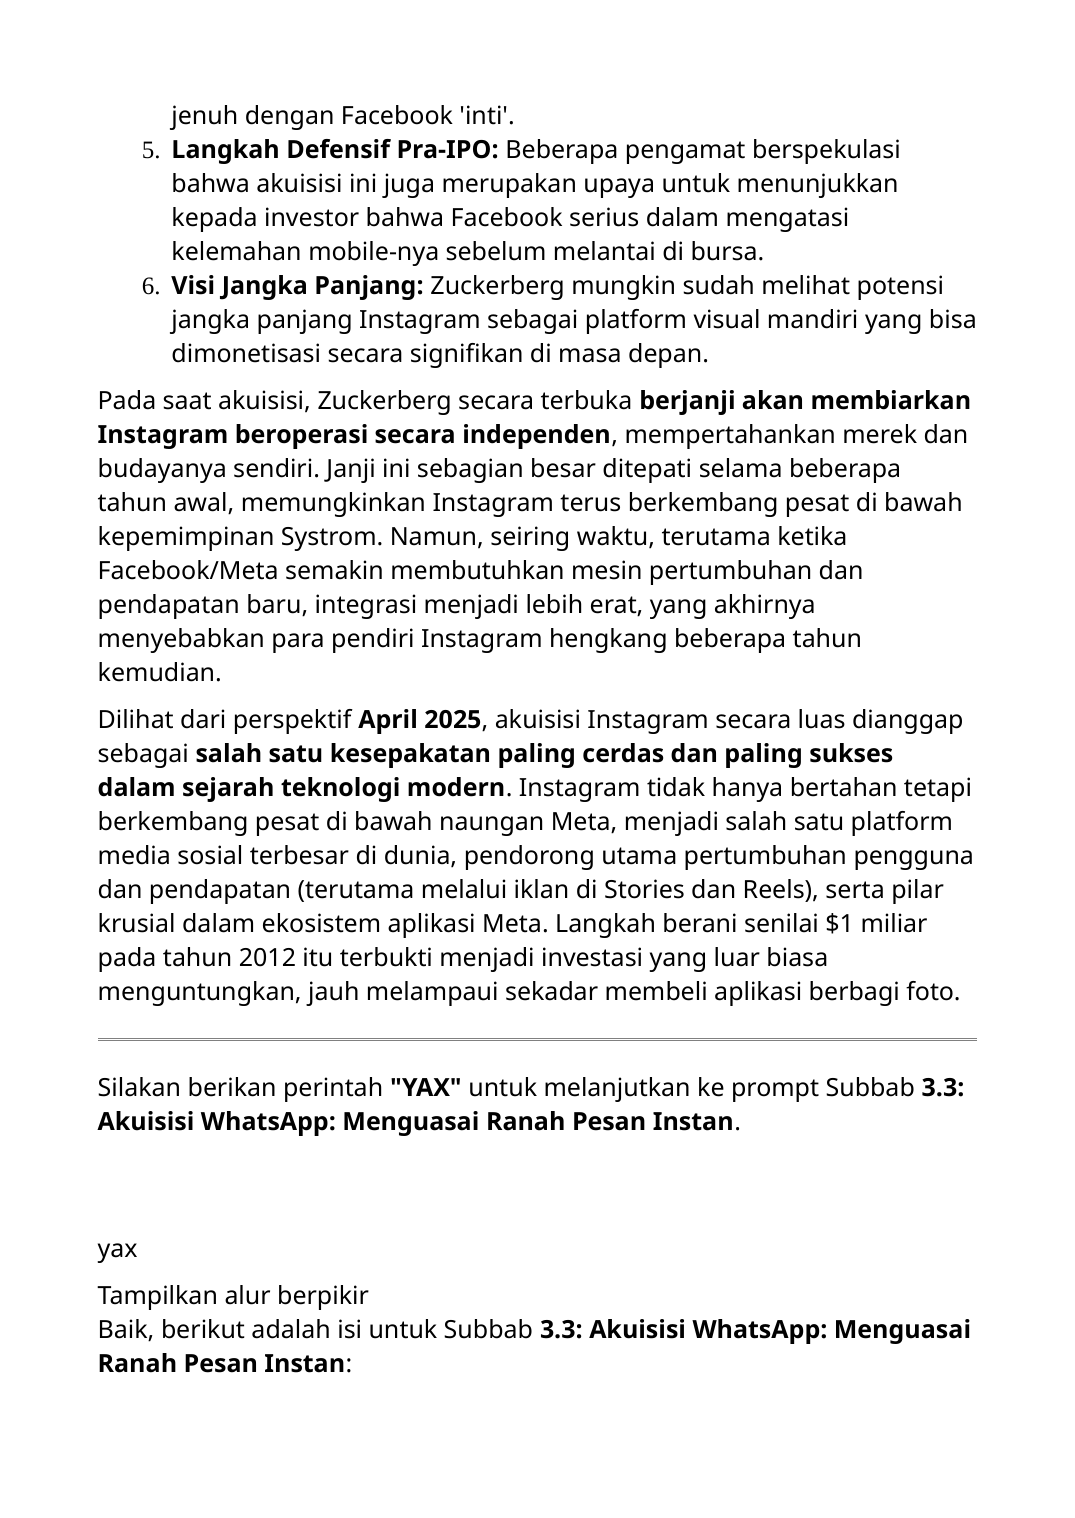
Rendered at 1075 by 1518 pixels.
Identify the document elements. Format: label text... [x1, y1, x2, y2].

text Pada saat akuisisi, Zuckerberg secara terbuka berjanji akan membiarkan Instagram beroperasi secara independen, mempertahankan merek dan budayanya sendiri. Janji ini sebagian besar ditepati selama beberapa tahun awal, memungkinkan Instagram terus berkembang pesat di bawah kepemimpinan Systrom. Namun, seiring waktu, terutama ketika Facebook/Meta semakin membutuhkan mesin pertumbuhan dan pendapatan baru, integrasi menjadi lebih erat, yang akhirnya menyebabkan para pendiri Instagram hengkang beberapa tahun kemudian. [97, 382, 977, 689]
text Silakan berikan perintah "YAX" untuk melanjutkan ke prompt Subbab 3.3: Akuisisi WhatsApp: Menguasai Ranah Pesan Instan. [97, 1069, 977, 1138]
text yax [97, 1231, 977, 1265]
text Baik, berikut adalah isi untuk Subbab 3.3: Akuisisi WhatsApp: Menguasai Ranah Pesan Instan: [97, 1311, 977, 1379]
text Tampilkan alur berpikir [97, 1277, 977, 1311]
list jenuh dengan Facebook 'inti'. [142, 97, 977, 132]
list Langkah Defensif Pra-IPO: Beberapa pengamat berspekulasi bahwa akuisisi ini juga merupakan upaya untuk menunjukkan kepada investor bahwa Facebook serius dalam mengatasi kelemahan mobile-nya sebelum melantai di bursa. [142, 132, 977, 268]
list Visi Jangka Panjang: Zuckerberg mungkin sudah melihat potensi jangka panjang Instagram sebagai platform visual mandiri yang bisa dimonetisasi secara signifikan di masa depan. [142, 268, 977, 370]
text Dilihat dari perspektif April 2025, akuisisi Instagram secara luas dianggap sebagai salah satu kesepakatan paling cerdas dan paling sukses dalam sejarah teknologi modern. Instagram tidak hanya bertahan tetapi berkembang pesat di bawah naungan Meta, menjadi salah satu platform media sosial terbesar di dunia, pendorong utama pertumbuhan pengguna dan pendapatan (terutama melalui iklan di Stories dan Reels), serta pilar krusial dalam ekosistem aplikasi Meta. Langkah berani senilai $1 miliar pada tahun 2012 itu terbukti menjadi investasi yang luar biasa menguntungkan, jauh melampaui sekadar membeli aplikasi berbagi foto. [97, 702, 977, 1008]
